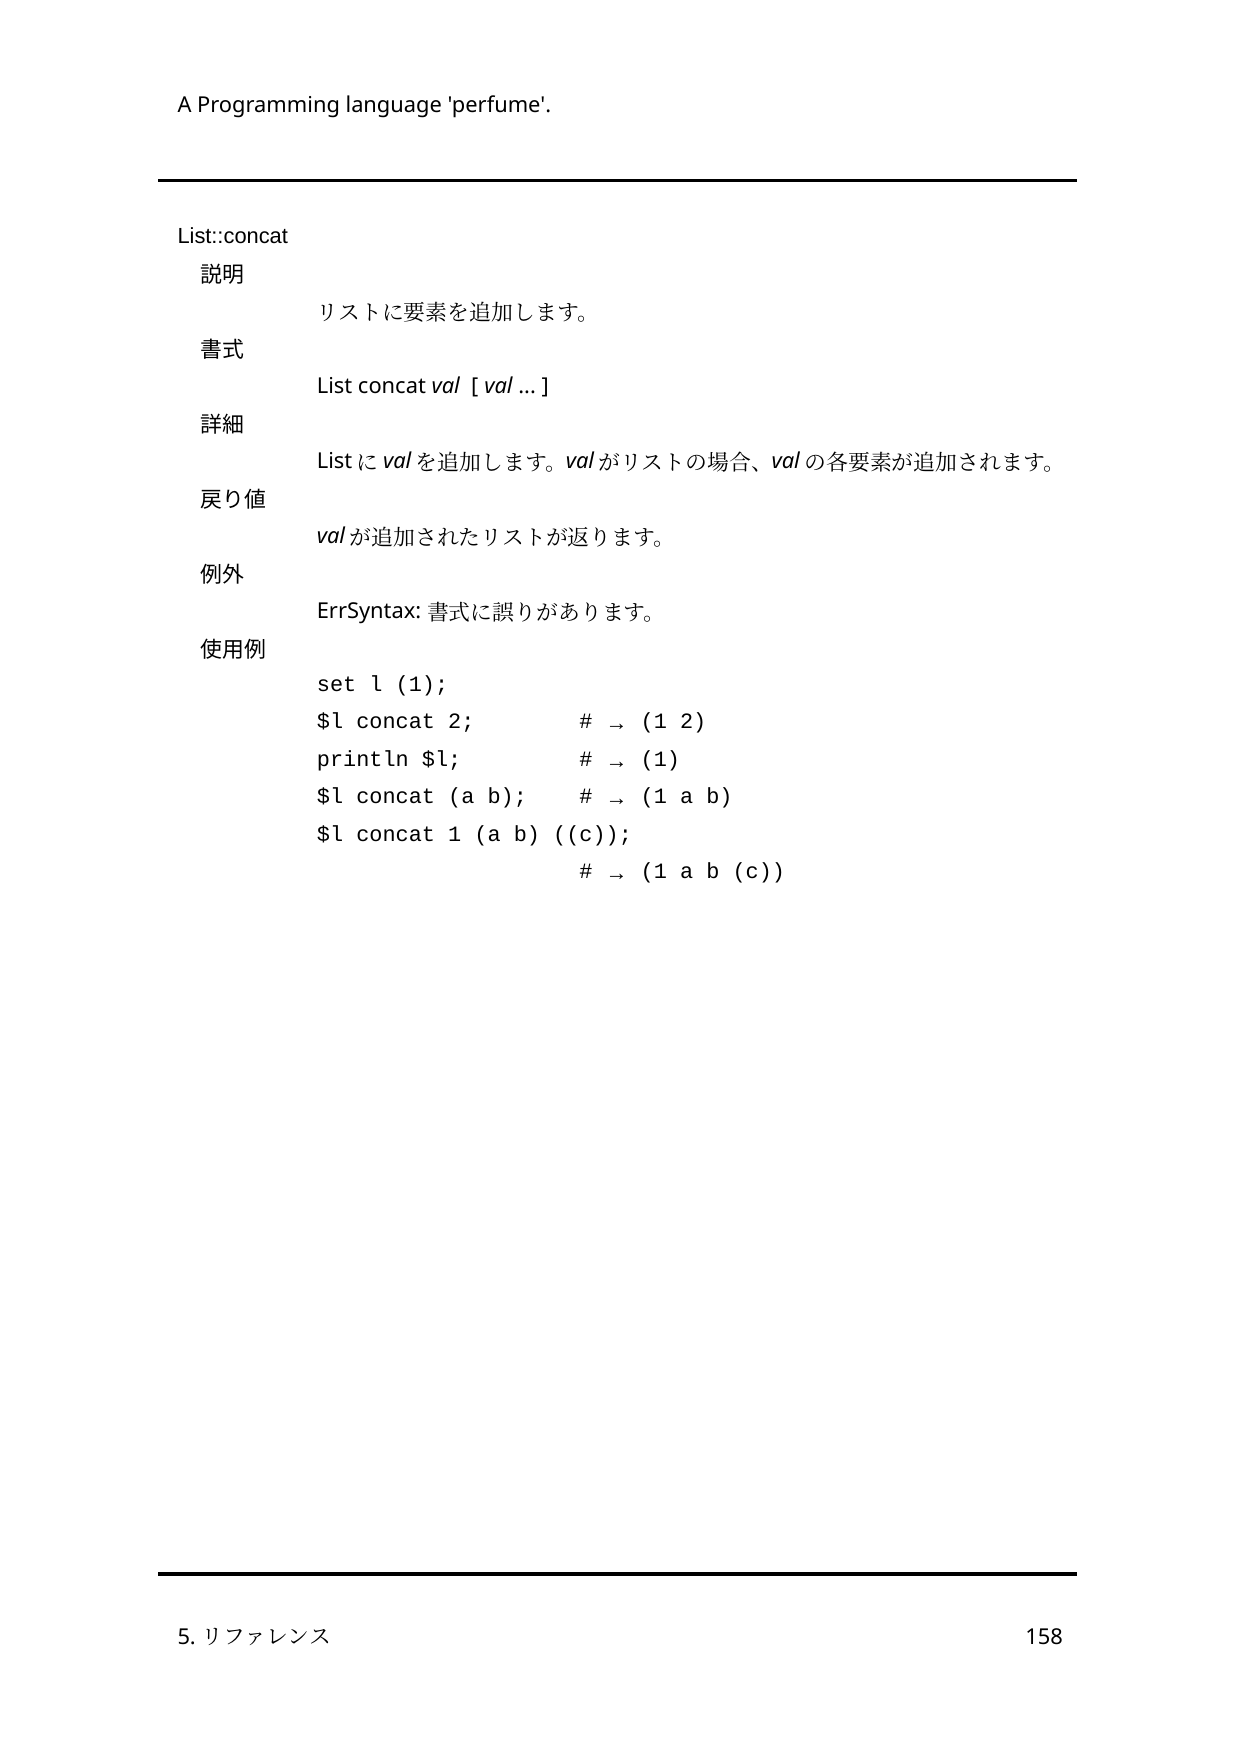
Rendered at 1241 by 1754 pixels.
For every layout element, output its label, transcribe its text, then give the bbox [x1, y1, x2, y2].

table_cell Listにvalを追加します。valがリストの場合、valの各要素が追加されます。 [317, 404, 1063, 479]
table_cell List concat val [ val ... ] [317, 329, 1063, 404]
table_cell 詳細 [200, 404, 317, 479]
table_cell 戻り値 [200, 479, 317, 554]
table_cell valが追加されたリストが返ります。 [317, 479, 1063, 554]
table_header リストに要素を追加します。 [317, 254, 1063, 329]
table_cell 書式 [200, 329, 317, 404]
table_header 説明 [200, 254, 317, 329]
subtitle List::concat [177, 217, 1063, 254]
table_cell 例外 [200, 554, 317, 629]
table_cell 使用例 [200, 629, 317, 892]
table_cell ErrSyntax: 書式に誤りがあります。 [317, 554, 1063, 629]
table_cell set l (1); $l concat 2; # → (1 2) println $l; # → (1) $l concat (a b); # → (1 a b) $l concat 1 (a b) ((c)); # → (1 a b (c)) [317, 629, 1063, 892]
